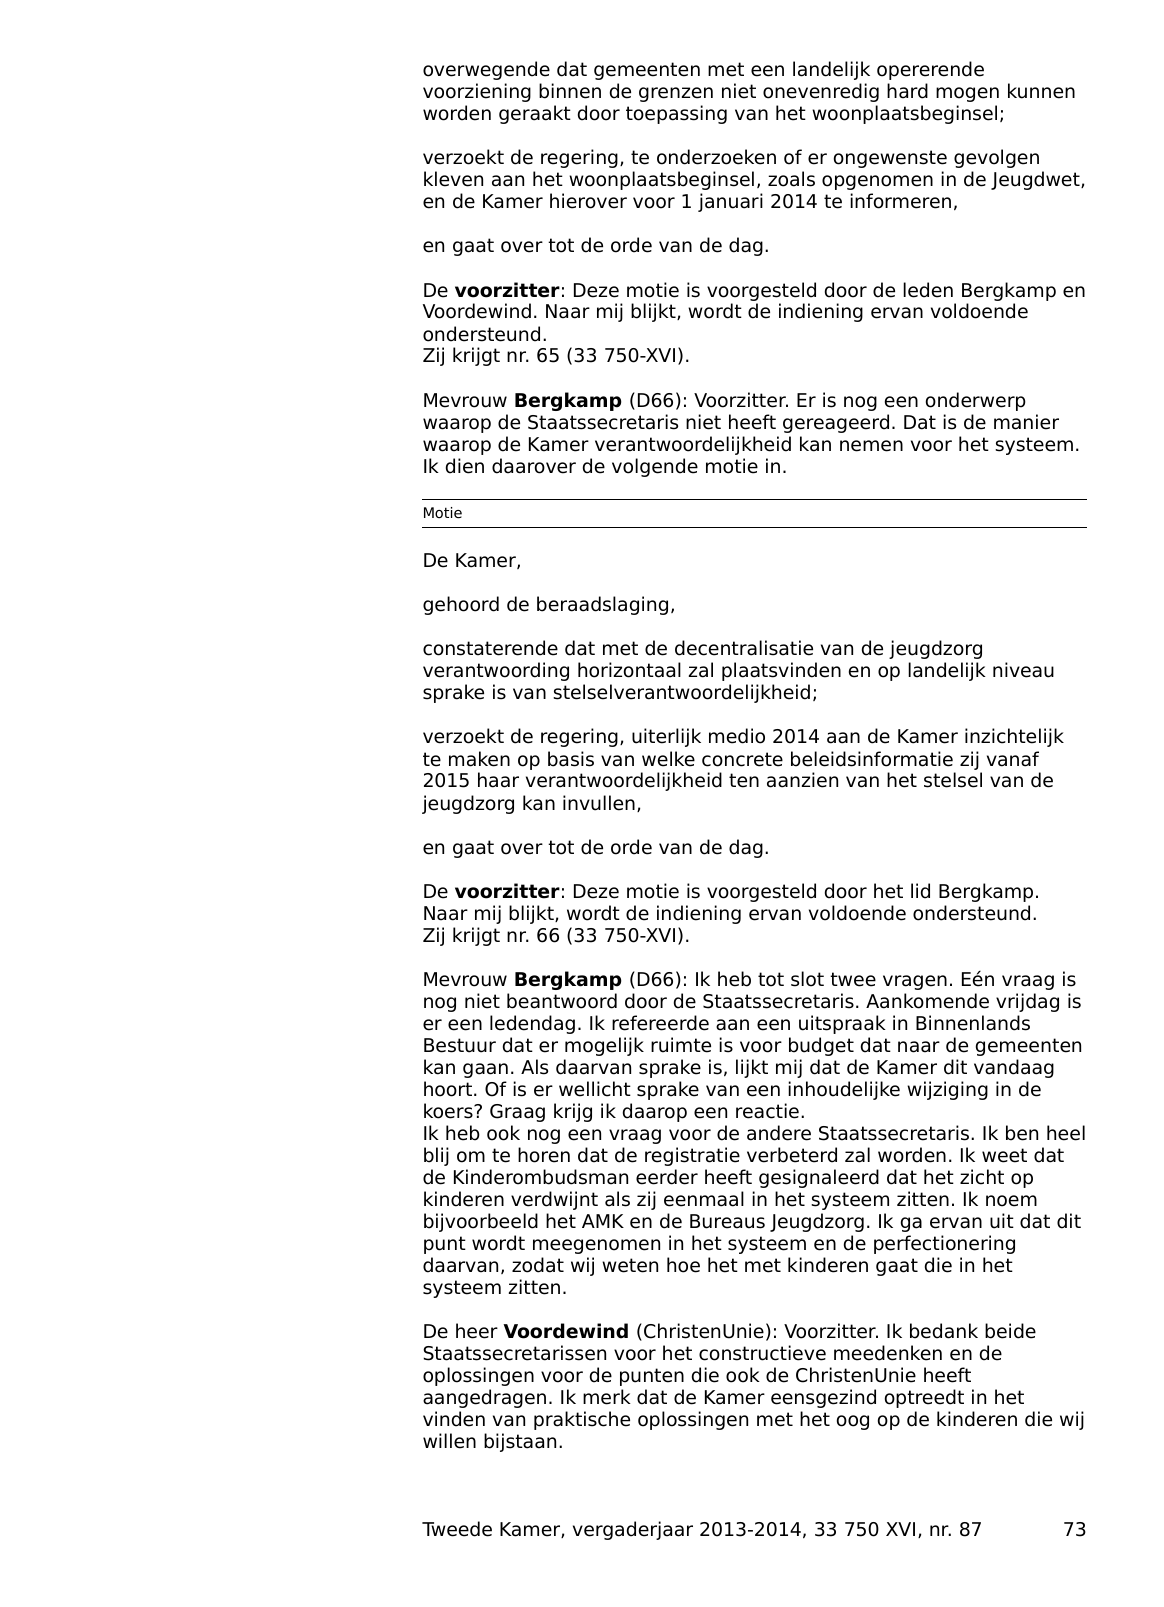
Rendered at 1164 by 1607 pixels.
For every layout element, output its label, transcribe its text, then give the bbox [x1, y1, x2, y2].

text De voorzitter: Deze motie is voorgesteld door het lid Bergkamp. Naar mij blijkt, wordt de indiening ervan voldoende ondersteund. [422, 881, 1087, 925]
text gehoord de beraadslaging, [422, 594, 1087, 616]
text Mevrouw Bergkamp (D66): Voorzitter. Er is nog een onderwerp waarop de Staatssecretaris niet heeft gereageerd. Dat is de manier waarop de Kamer verantwoordelijkheid kan nemen voor het systeem. Ik dien daarover de volgende motie in. [422, 389, 1087, 477]
text Zij krijgt nr. 66 (33 750-XVI). [422, 925, 1087, 947]
text De Kamer, [422, 550, 1087, 572]
text De voorzitter: Deze motie is voorgesteld door de leden Bergkamp en Voordewind. Naar mij blijkt, wordt de indiening ervan voldoende ondersteund. [422, 279, 1087, 345]
text en gaat over tot de orde van de dag. [422, 235, 1087, 257]
table_header Motie [422, 500, 1087, 527]
text constaterende dat met de decentralisatie van de jeugdzorg verantwoording horizontaal zal plaatsvinden en op landelijk niveau sprake is van stelselverantwoordelijkheid; [422, 638, 1087, 704]
text De heer Voordewind (ChristenUnie): Voorzitter. Ik bedank beide Staatssecretarissen voor het constructieve meedenken en de oplossingen voor de punten die ook de ChristenUnie heeft aangedragen. Ik merk dat de Kamer eensgezind optreedt in het vinden van praktische oplossingen met het oog op de kinderen die wij willen bijstaan. [422, 1321, 1087, 1453]
text verzoekt de regering, te onderzoeken of er ongewenste gevolgen kleven aan het woonplaatsbeginsel, zoals opgenomen in de Jeugdwet, en de Kamer hierover voor 1 januari 2014 te informeren, [422, 147, 1087, 213]
text overwegende dat gemeenten met een landelijk opererende voorziening binnen de grenzen niet onevenredig hard mogen kunnen worden geraakt door toepassing van het woonplaatsbeginsel; [422, 59, 1087, 125]
text en gaat over tot de orde van de dag. [422, 837, 1087, 858]
text verzoekt de regering, uiterlijk medio 2014 aan de Kamer inzichtelijk te maken op basis van welke concrete beleidsinformatie zij vanaf 2015 haar verantwoordelijkheid ten aanzien van het stelsel van de jeugdzorg kan invullen, [422, 726, 1087, 814]
text Ik heb ook nog een vraag voor de andere Staatssecretaris. Ik ben heel blij om te horen dat de registratie verbeterd zal worden. Ik weet dat de Kinderombudsman eerder heeft gesignaleerd dat het zicht op kinderen verdwijnt als zij eenmaal in het systeem zitten. Ik noem bijvoorbeeld het AMK en de Bureaus Jeugdzorg. Ik ga ervan uit dat dit punt wordt meegenomen in het systeem en de perfectionering daarvan, zodat wij weten hoe het met kinderen gaat die in het systeem zitten. [422, 1123, 1087, 1298]
text Mevrouw Bergkamp (D66): Ik heb tot slot twee vragen. Eén vraag is nog niet beantwoord door de Staatssecretaris. Aankomende vrijdag is er een ledendag. Ik refereerde aan een uitspraak in Binnenlands Bestuur dat er mogelijk ruimte is voor budget dat naar de gemeenten kan gaan. Als daarvan sprake is, lijkt mij dat de Kamer dit vandaag hoort. Of is er wellicht sprake van een inhoudelijke wijziging in de koers? Graag krijg ik daarop een reactie. [422, 969, 1087, 1123]
text Zij krijgt nr. 65 (33 750-XVI). [422, 345, 1087, 367]
